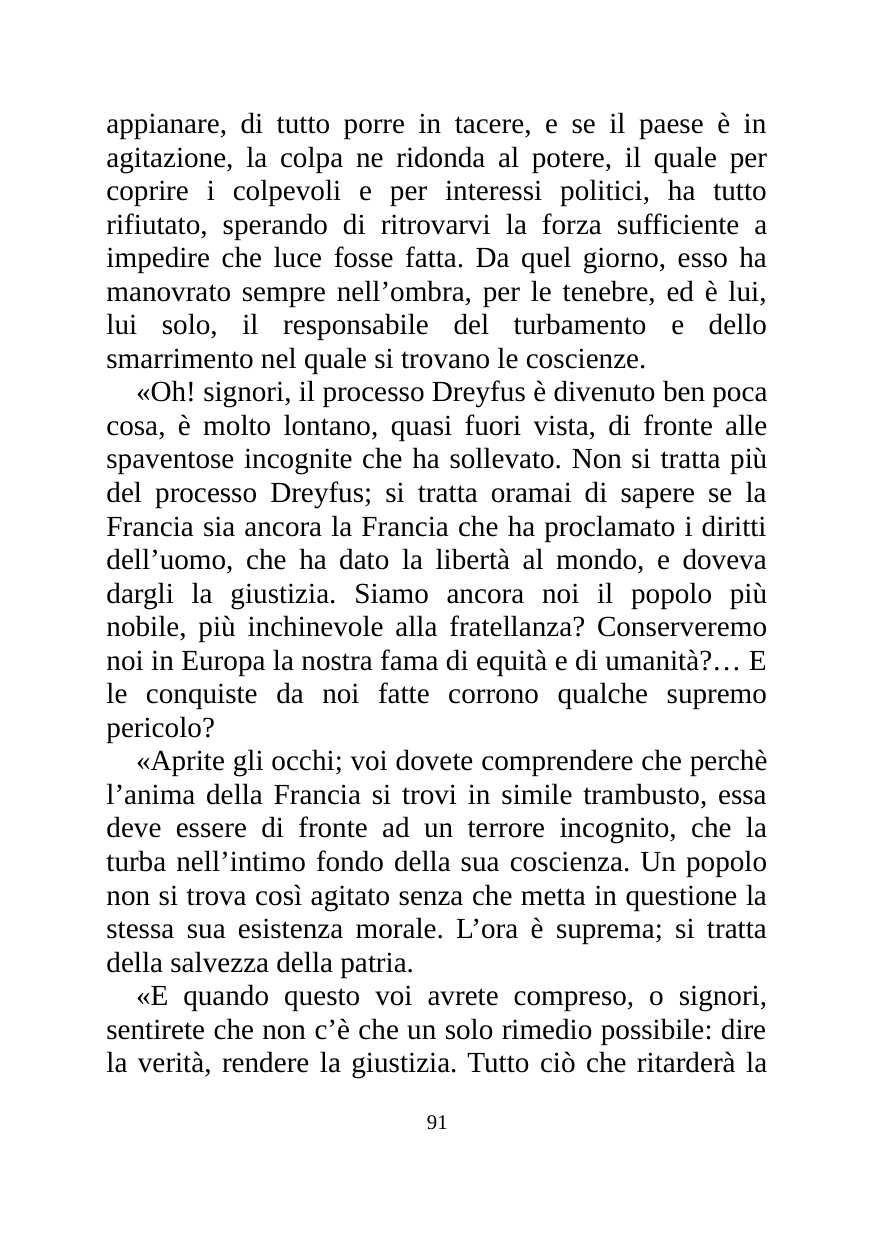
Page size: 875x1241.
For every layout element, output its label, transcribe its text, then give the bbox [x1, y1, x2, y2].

text appianare, di tutto porre in tacere, e se il paese è in agitazione, la colpa ne ridonda al potere, il quale per coprire i colpevoli e per interessi politici, ha tutto rifiutato, sperando di ritrovarvi la forza sufficiente a impedire che luce fosse fatta. Da quel giorno, esso ha manovrato sempre nell’ombra, per le tenebre, ed è lui, lui solo, il responsabile del turbamento e dello smarrimento nel quale si trovano le coscienze. [106, 106, 768, 374]
text «Oh! signori, il processo Dreyfus è divenuto ben poca cosa, è molto lontano, quasi fuori vista, di fronte alle spaventose incognite che ha sollevato. Non si tratta più del processo Dreyfus; si tratta oramai di sapere se la Francia sia ancora la Francia che ha proclamato i diritti dell’uomo, che ha dato la libertà al mondo, e doveva dargli la giustizia. Siamo ancora noi il popolo più nobile, più inchinevole alla fratellanza? Conserveremo noi in Europa la nostra fama di equità e di umanità?… E le conquiste da noi fatte corrono qualche supremo pericolo? [106, 374, 768, 743]
text «E quando questo voi avrete compreso, o signori, sentirete che non c’è che un solo rimedio possibile: dire la verità, rendere la giustizia. Tutto ciò che ritarderà la [106, 978, 768, 1079]
text «Aprite gli occhi; voi dovete comprendere che perchè l’anima della Francia si trovi in simile trambusto, essa deve essere di fronte ad un terrore incognito, che la turba nell’intimo fondo della sua coscienza. Un popolo non si trova così agitato senza che metta in questione la stessa sua esistenza morale. L’ora è suprema; si tratta della salvezza della patria. [106, 743, 768, 978]
